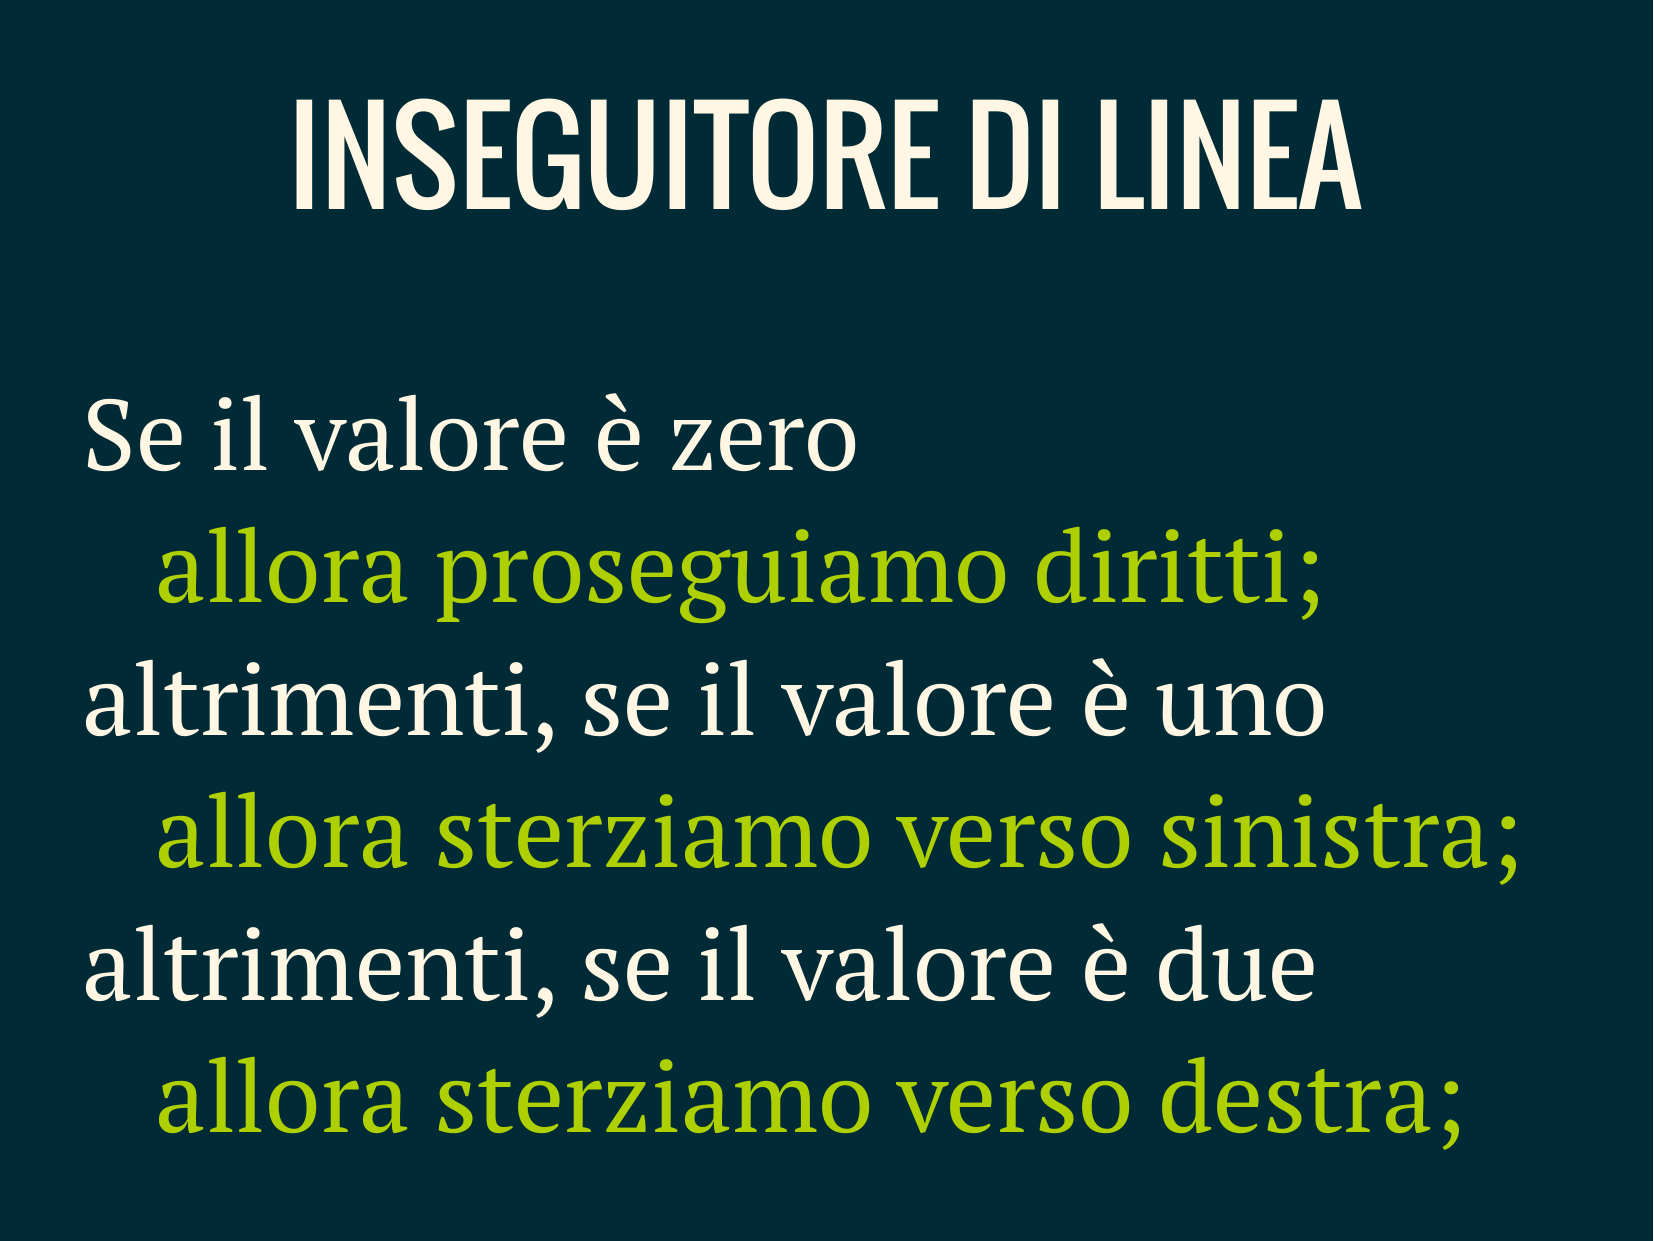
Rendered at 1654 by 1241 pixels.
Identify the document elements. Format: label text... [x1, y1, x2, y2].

text_box Se il valore è zero allora proseguiamo diritti; altrimenti, se il valore è uno allora sterziamo verso sinistra; altrimenti, se il valore è due allora sterziamo verso destra; [82, 366, 1571, 1241]
title Inseguitore di linea [82, 49, 1571, 257]
